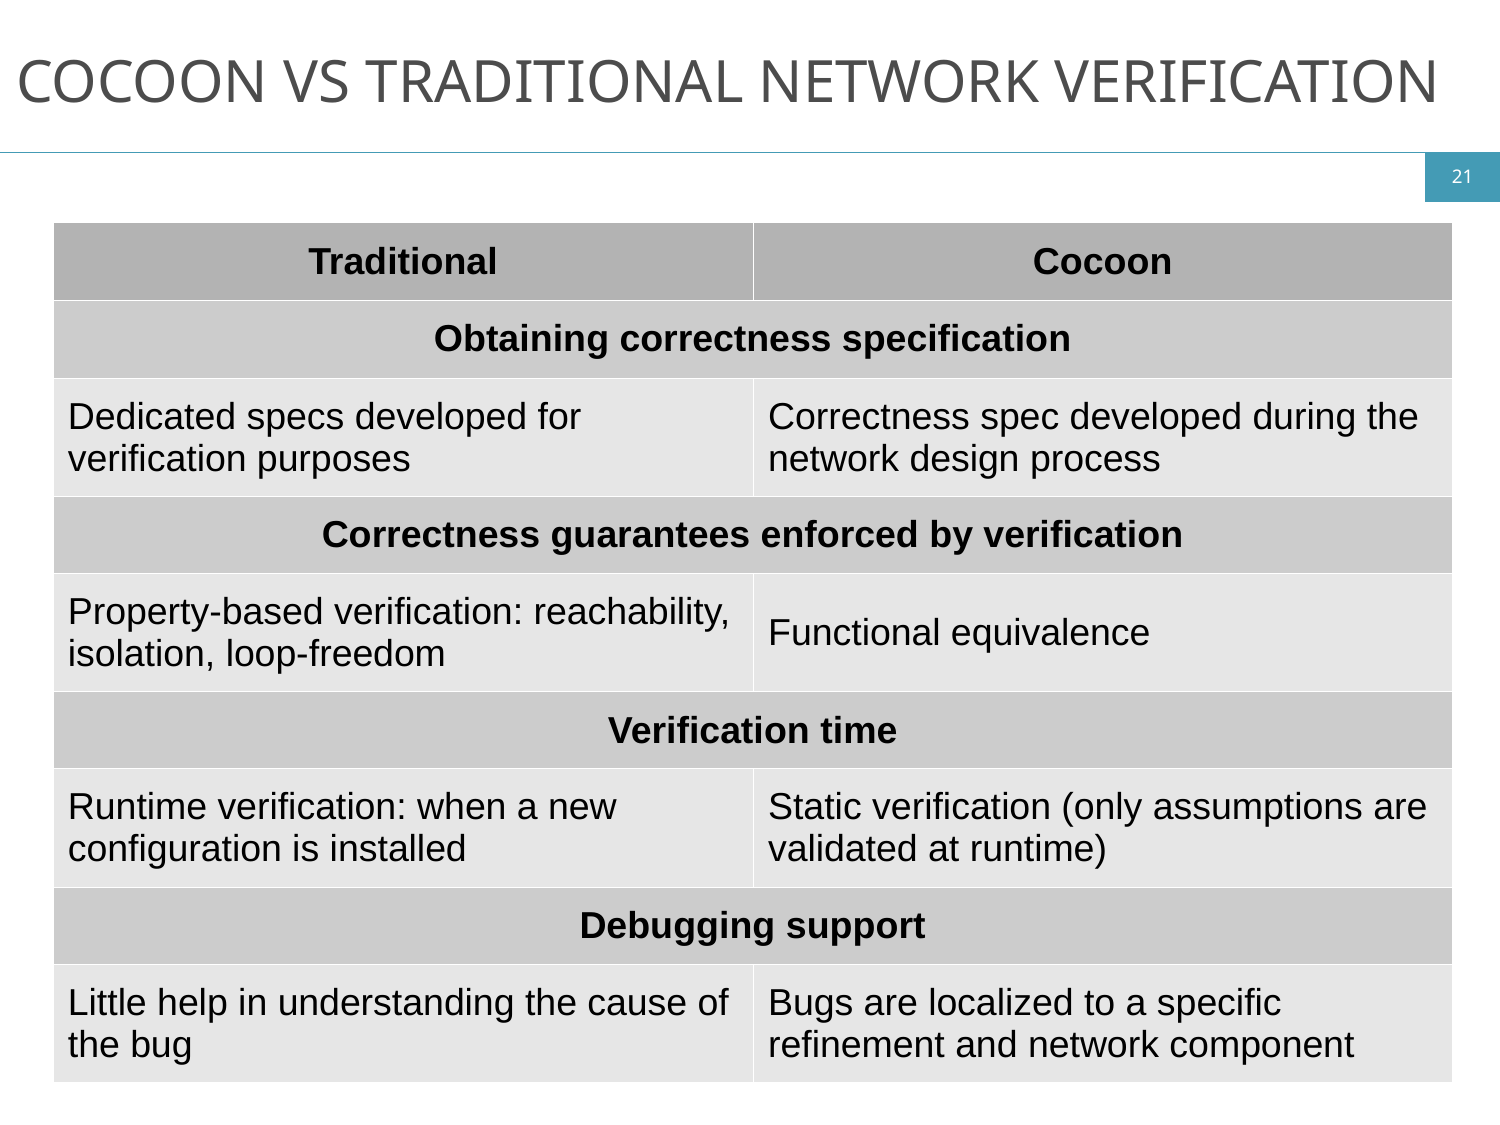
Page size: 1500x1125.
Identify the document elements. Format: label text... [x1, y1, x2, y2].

table_cell Static verification (only assumptions are validated at runtime) [754, 769, 1452, 887]
table_cell Little help in understanding the cause of the bug [54, 965, 753, 1082]
title COCOON VS TRADITIONAL NETWORK VERIFICATION [15, 11, 1489, 148]
table_cell Verification time [54, 692, 1452, 768]
table_cell Obtaining correctness specification [54, 301, 1452, 378]
table_cell Correctness guarantees enforced by verification [54, 497, 1452, 573]
table_cell Functional equivalence [754, 574, 1452, 691]
table_cell Correctness spec developed during the network design process [754, 379, 1452, 496]
table_header Cocoon [754, 223, 1452, 300]
table_cell Debugging support [54, 888, 1452, 964]
table_cell Property-based verification: reachability, isolation, loop-freedom [54, 574, 753, 691]
table_cell Runtime verification: when a new configuration is installed [54, 769, 753, 887]
table_cell Bugs are localized to a specific refinement and network component [754, 965, 1452, 1082]
table_header Traditional [54, 223, 753, 300]
table_cell Dedicated specs developed for verification purposes [54, 379, 753, 496]
